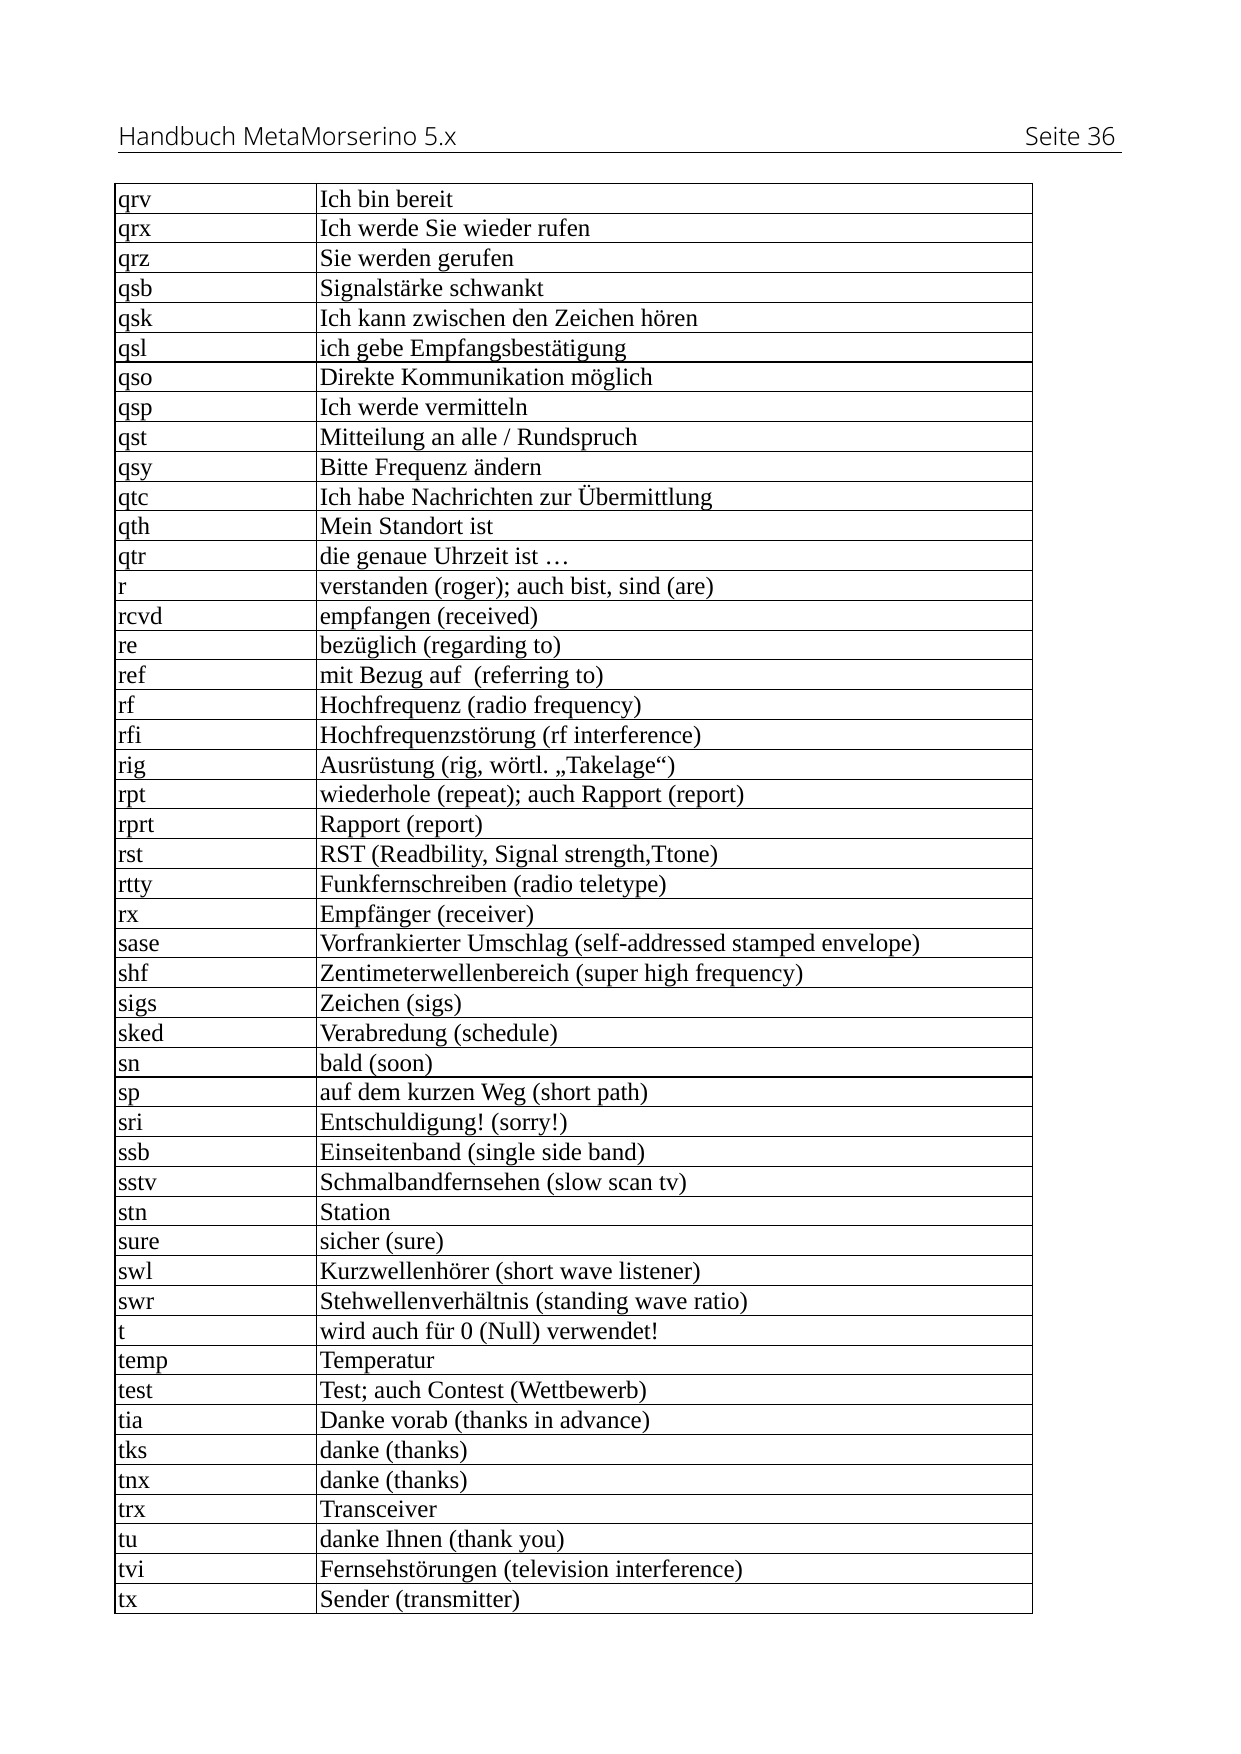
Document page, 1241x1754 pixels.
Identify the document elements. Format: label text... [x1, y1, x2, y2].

table_cell RST (Readbility, Signal strength,Ttone) [317, 839, 1032, 868]
table_cell shf [116, 958, 316, 987]
table_cell tks [116, 1435, 316, 1464]
table_cell qth [116, 511, 316, 540]
table_cell Bitte Frequenz ändern [317, 452, 1032, 481]
table_cell qrx [116, 214, 316, 242]
table_cell ich gebe Empfangsbestätigung [317, 333, 1032, 361]
table_cell Fernsehstörungen (television interference) [317, 1554, 1032, 1583]
table_cell tu [116, 1524, 316, 1553]
table_cell Schmalbandfernsehen (slow scan tv) [317, 1167, 1032, 1196]
table_cell sp [116, 1078, 316, 1106]
table_cell ref [116, 660, 316, 689]
table_cell tvi [116, 1554, 316, 1583]
table_cell qtr [116, 541, 316, 570]
table_cell sstv [116, 1167, 316, 1196]
table_cell die genaue Uhrzeit ist … [317, 541, 1032, 570]
table_cell Mitteilung an alle / Rundspruch [317, 422, 1032, 451]
table_cell Mein Standort ist [317, 511, 1032, 540]
table_cell rig [116, 750, 316, 778]
table_cell sri [116, 1107, 316, 1136]
table_cell wird auch für 0 (Null) verwendet! [317, 1316, 1032, 1344]
table_cell sn [116, 1048, 316, 1076]
table_cell sigs [116, 988, 316, 1017]
table_cell Ausrüstung (rig, wörtl. „Takelage“) [317, 750, 1032, 778]
table_cell swr [116, 1286, 316, 1315]
table_cell t [116, 1316, 316, 1344]
table_cell qst [116, 422, 316, 451]
table_cell qsl [116, 333, 316, 361]
table_cell Funkfernschreiben (radio teletype) [317, 869, 1032, 898]
table_cell tia [116, 1405, 316, 1434]
table_cell wiederhole (repeat); auch Rapport (report) [317, 780, 1032, 808]
table_cell Zeichen (sigs) [317, 988, 1032, 1017]
table_cell qtc [116, 482, 316, 510]
table_cell re [116, 631, 316, 659]
table_cell Sender (transmitter) [317, 1584, 1032, 1613]
table_cell qsp [116, 392, 316, 421]
table_cell Ich bin bereit [317, 184, 1032, 212]
table_cell Station [317, 1197, 1032, 1225]
table_cell rtty [116, 869, 316, 898]
table_cell swl [116, 1256, 316, 1285]
table_cell Verabredung (schedule) [317, 1018, 1032, 1047]
table_cell tnx [116, 1465, 316, 1493]
table_cell Ich werde Sie wieder rufen [317, 214, 1032, 242]
table_cell Kurzwellenhörer (short wave listener) [317, 1256, 1032, 1285]
table_cell qsk [116, 303, 316, 332]
table_cell stn [116, 1197, 316, 1225]
table_cell test [116, 1375, 316, 1404]
table_cell Danke vorab (thanks in advance) [317, 1405, 1032, 1434]
table_cell r [116, 571, 316, 600]
table_cell danke Ihnen (thank you) [317, 1524, 1032, 1553]
table_cell rfi [116, 720, 316, 749]
table_cell ssb [116, 1137, 316, 1166]
table_cell rcvd [116, 601, 316, 629]
table_cell trx [116, 1495, 316, 1523]
table_cell qrv [116, 184, 316, 212]
table_cell qrz [116, 243, 316, 272]
table_cell rf [116, 690, 316, 719]
table_cell rprt [116, 809, 316, 838]
table_cell Vorfrankierter Umschlag (self-addressed stamped envelope) [317, 929, 1032, 957]
table_cell sked [116, 1018, 316, 1047]
table_cell sase [116, 929, 316, 957]
table_cell Signalstärke schwankt [317, 273, 1032, 302]
table_cell mit Bezug auf (referring to) [317, 660, 1032, 689]
table_cell qsb [116, 273, 316, 302]
table_cell Sie werden gerufen [317, 243, 1032, 272]
table_cell sicher (sure) [317, 1226, 1032, 1255]
table_cell bald (soon) [317, 1048, 1032, 1076]
table_cell danke (thanks) [317, 1435, 1032, 1464]
table_cell Zentimeterwellenbereich (super high frequency) [317, 958, 1032, 987]
table_cell Ich kann zwischen den Zeichen hören [317, 303, 1032, 332]
table_cell rst [116, 839, 316, 868]
table_cell Hochfrequenzstörung (rf interference) [317, 720, 1032, 749]
table_cell Ich werde vermitteln [317, 392, 1032, 421]
table_cell Hochfrequenz (radio frequency) [317, 690, 1032, 719]
table_cell empfangen (received) [317, 601, 1032, 629]
table_cell Transceiver [317, 1495, 1032, 1523]
table_cell Direkte Kommunikation möglich [317, 363, 1032, 391]
table_cell Test; auch Contest (Wettbewerb) [317, 1375, 1032, 1404]
table_cell Entschuldigung! (sorry!) [317, 1107, 1032, 1136]
table_cell Ich habe Nachrichten zur Übermittlung [317, 482, 1032, 510]
table_cell Rapport (report) [317, 809, 1032, 838]
table_cell qso [116, 363, 316, 391]
table_cell danke (thanks) [317, 1465, 1032, 1493]
table_cell Stehwellenverhältnis (standing wave ratio) [317, 1286, 1032, 1315]
table_cell sure [116, 1226, 316, 1255]
table_cell tx [116, 1584, 316, 1613]
table_cell qsy [116, 452, 316, 481]
table_cell bezüglich (regarding to) [317, 631, 1032, 659]
table_cell auf dem kurzen Weg (short path) [317, 1078, 1032, 1106]
table_cell temp [116, 1346, 316, 1374]
table_cell Einseitenband (single side band) [317, 1137, 1032, 1166]
table_cell rpt [116, 780, 316, 808]
table_cell Temperatur [317, 1346, 1032, 1374]
table_cell verstanden (roger); auch bist, sind (are) [317, 571, 1032, 600]
table_cell rx [116, 899, 316, 927]
table_cell Empfänger (receiver) [317, 899, 1032, 927]
